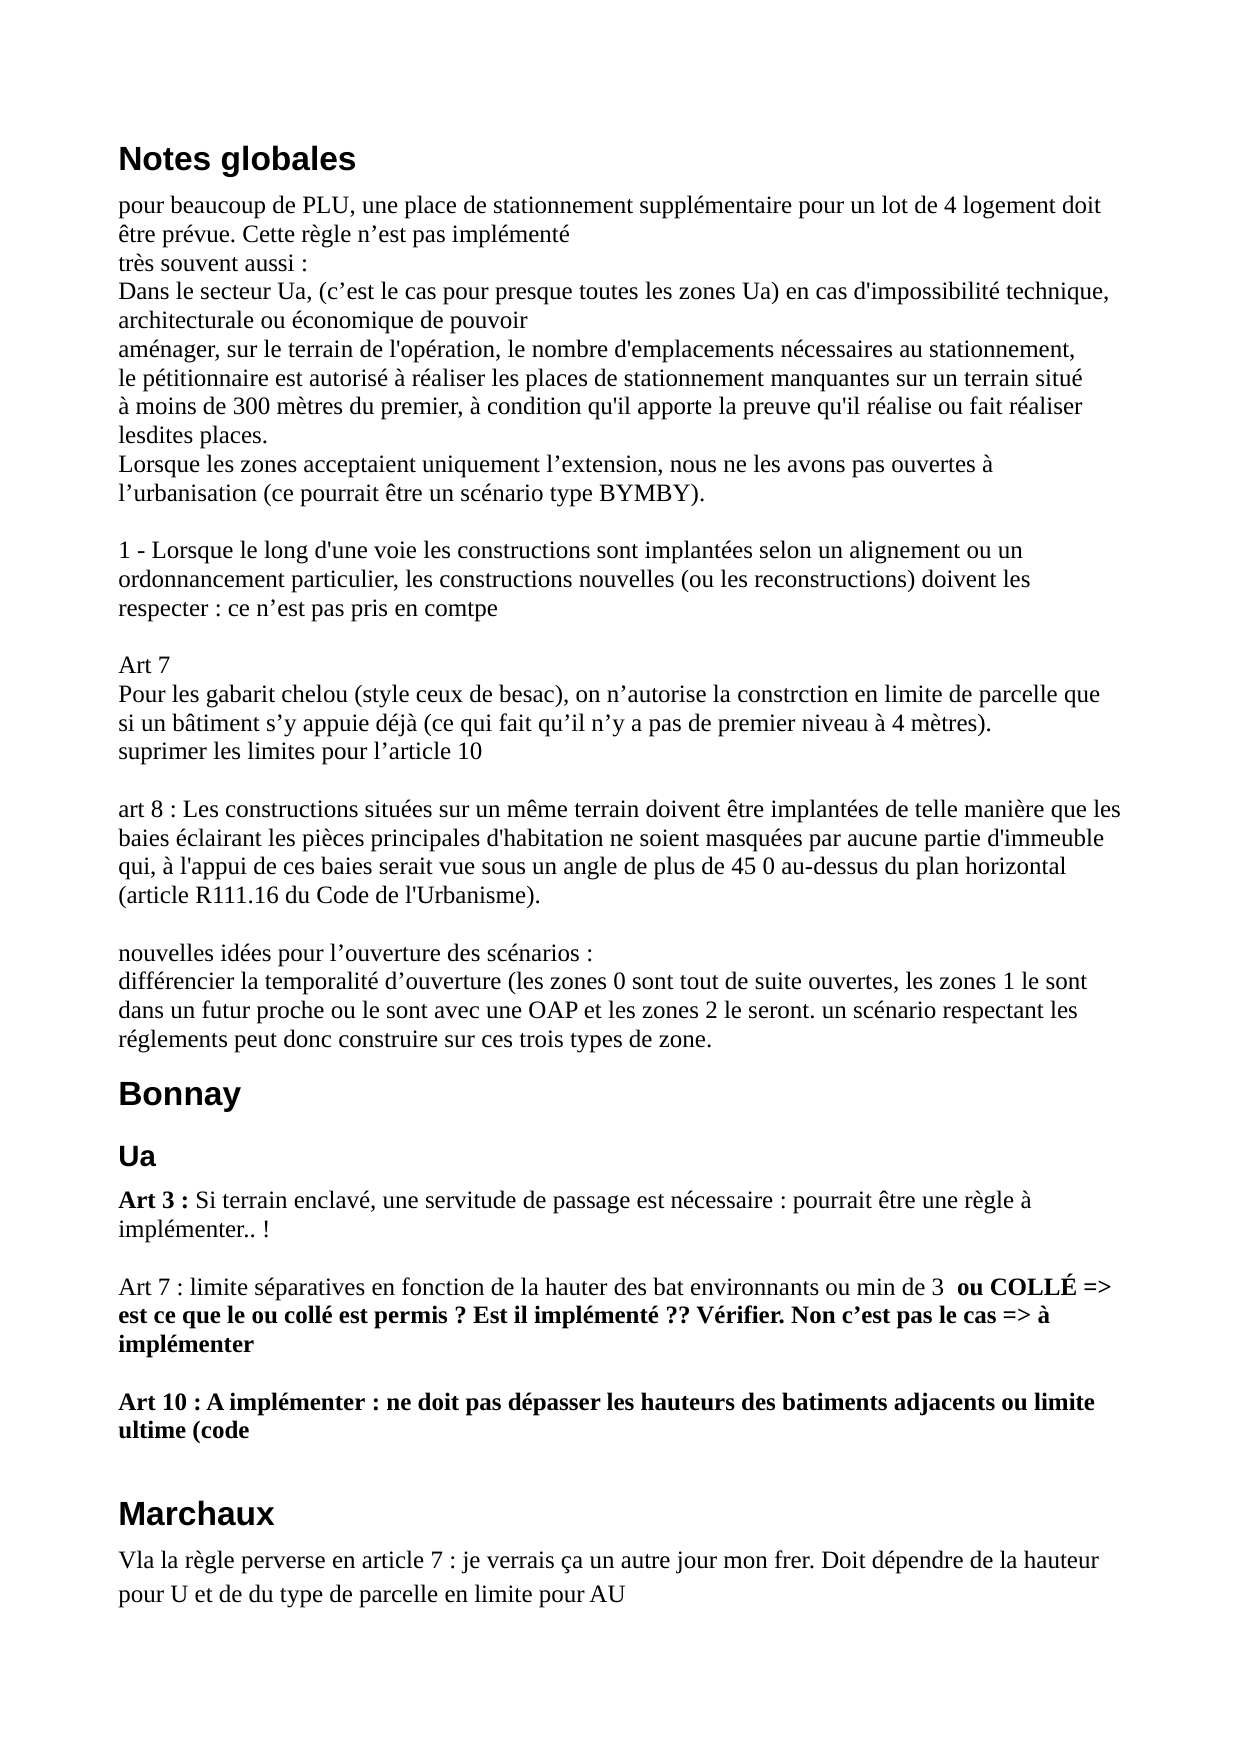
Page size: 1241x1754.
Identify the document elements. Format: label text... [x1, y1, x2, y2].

text Lorsque les zones acceptaient uniquement l’extension, nous ne les avons pas ouvertes à l’urbanisation (ce pourrait être un scénario type BYMBY). [118, 449, 1122, 506]
text Dans le secteur Ua, (c’est le cas pour presque toutes les zones Ua) en cas d'impossibilité technique, architecturale ou économique de pouvoir [118, 276, 1122, 334]
subtitle Ua [118, 1139, 1122, 1173]
subtitle Notes globales [118, 139, 1122, 178]
text respecter : ce n’est pas pris en comtpe [118, 593, 1122, 621]
text Art 7 : limite séparatives en fonction de la hauter des bat environnants ou min de 3 ou COLLÉ => est ce que le ou collé est permis ? Est il implémenté ?? Vérifier. Non c’est pas le cas => à implémenter [118, 1272, 1122, 1358]
text à moins de 300 mètres du premier, à condition qu'il apporte la preuve qu'il réalise ou fait réaliser [118, 391, 1122, 420]
text très souvent aussi : [118, 248, 1122, 276]
text suprimer les limites pour l’article 10 [118, 736, 1122, 765]
text Art 3 : Si terrain enclavé, une servitude de passage est nécessaire : pourrait être une règle à implémenter.. ! [118, 1185, 1122, 1243]
text Vla la règle perverse en article 7 : je verrais ça un autre jour mon frer. Doit dépendre de la hauteur pour U et de du type de parcelle en limite pour AU [118, 1545, 1122, 1608]
subtitle Marchaux [118, 1494, 1122, 1532]
text différencier la temporalité d’ouverture (les zones 0 sont tout de suite ouvertes, les zones 1 le sont dans un futur proche ou le sont avec une OAP et les zones 2 le seront. un scénario respectant les réglements peut donc construire sur ces trois types de zone. [118, 966, 1122, 1053]
text 1 - Lorsque le long d'une voie les constructions sont implantées selon un alignement ou un [118, 535, 1122, 564]
text lesdites places. [118, 420, 1122, 449]
text nouvelles idées pour l’ouverture des scénarios : [118, 938, 1122, 966]
text Pour les gabarit chelou (style ceux de besac), on n’autorise la constrction en limite de parcelle que si un bâtiment s’y appuie déjà (ce qui fait qu’il n’y a pas de premier niveau à 4 mètres). [118, 679, 1122, 736]
text pour beaucoup de PLU, une place de stationnement supplémentaire pour un lot de 4 logement doit être prévue. Cette règle n’est pas implémenté [118, 190, 1122, 248]
subtitle Bonnay [118, 1073, 1122, 1112]
text le pétitionnaire est autorisé à réaliser les places de stationnement manquantes sur un terrain situé [118, 363, 1122, 391]
text art 8 : Les constructions situées sur un même terrain doivent être implantées de telle manière que les baies éclairant les pièces principales d'habitation ne soient masquées par aucune partie d'immeuble qui, à l'appui de ces baies serait vue sous un angle de plus de 45 0 au-dessus du plan horizontal (article R111.16 du Code de l'Urbanisme). [118, 794, 1122, 909]
text ordonnancement particulier, les constructions nouvelles (ou les reconstructions) doivent les [118, 564, 1122, 593]
text Art 7 [118, 650, 1122, 679]
text Art 10 : A implémenter : ne doit pas dépasser les hauteurs des batiments adjacents ou limite ultime (code [118, 1387, 1122, 1444]
text aménager, sur le terrain de l'opération, le nombre d'emplacements nécessaires au stationnement, [118, 334, 1122, 363]
